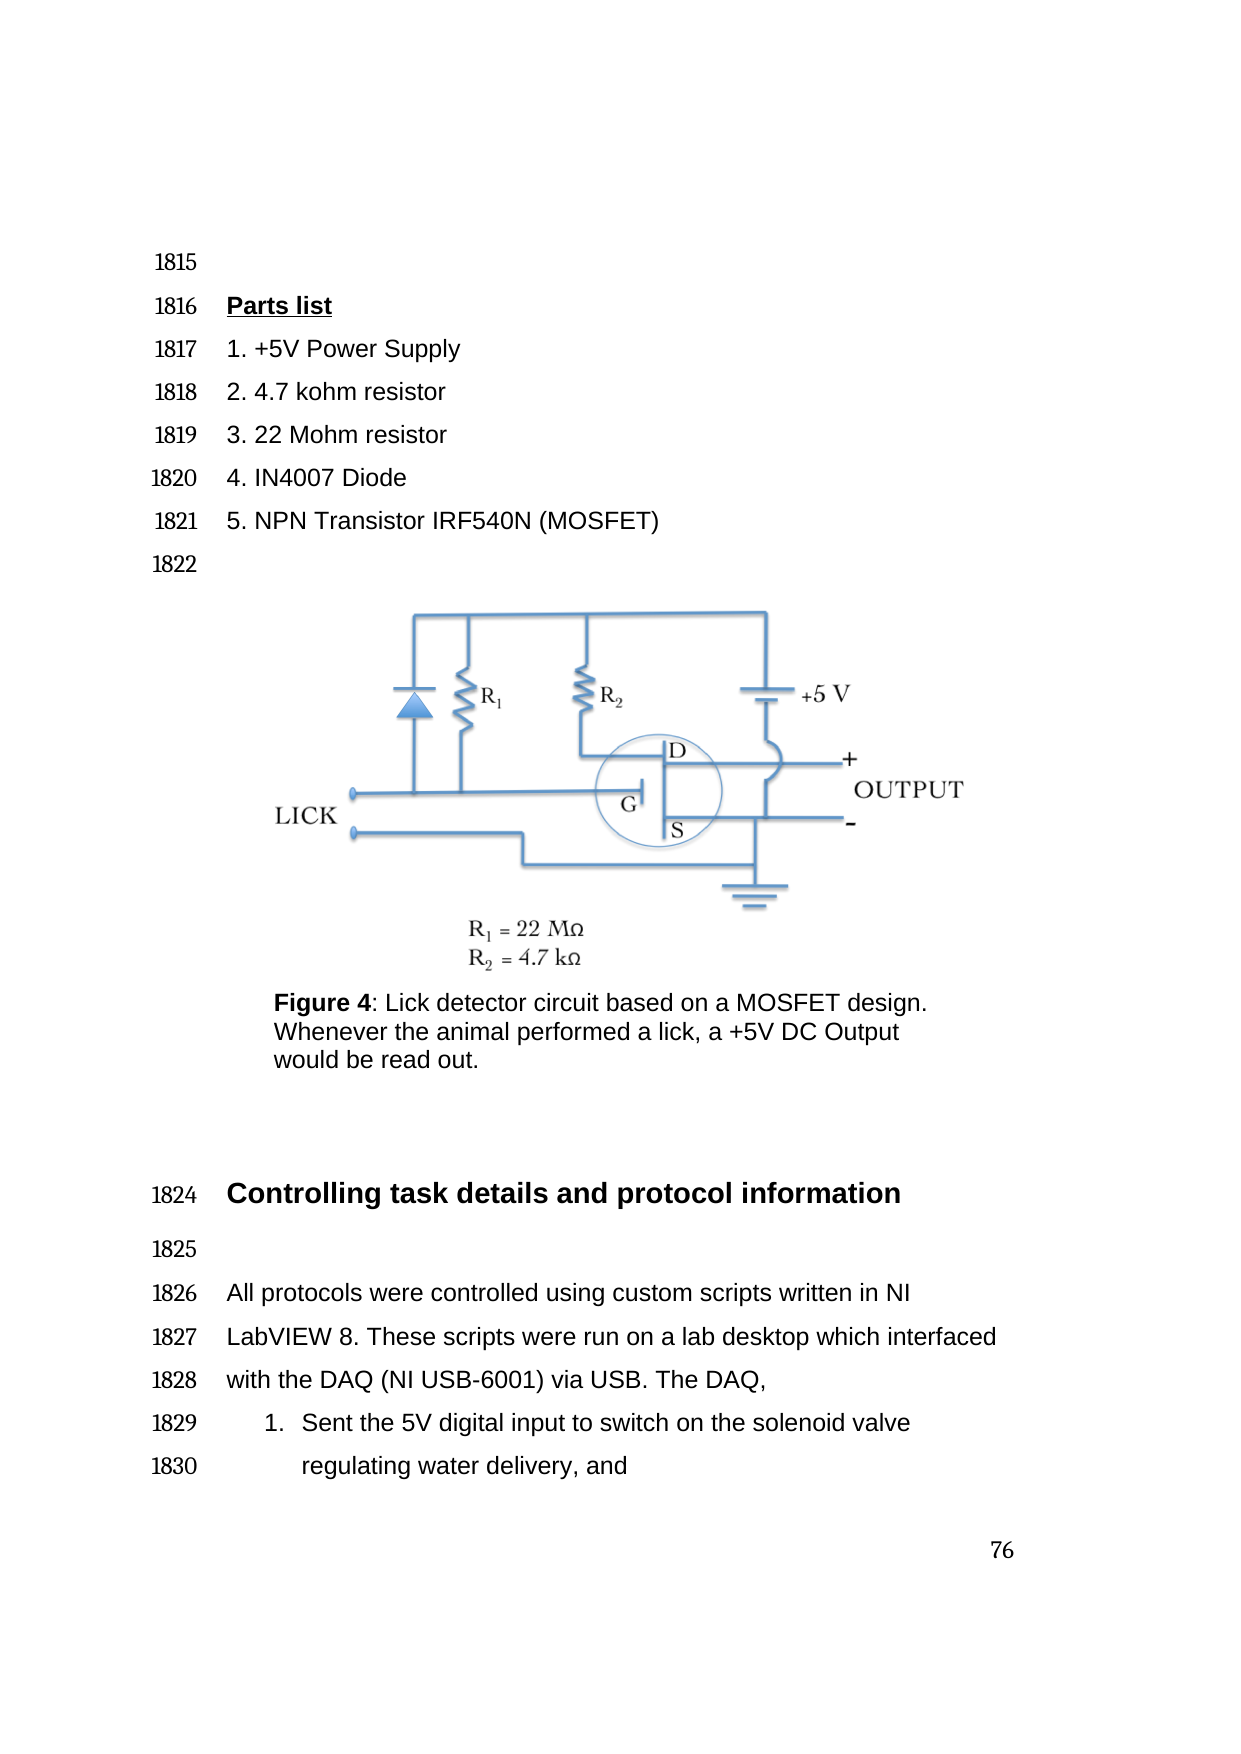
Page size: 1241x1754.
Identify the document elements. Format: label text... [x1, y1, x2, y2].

text 4. IN4007 Diode [226, 463, 1014, 492]
text 5. NPN Transistor IRF540N (MOSFET) [226, 506, 1014, 535]
picture [273, 605, 967, 976]
text 2. 4.7 kohm resistor [226, 377, 1014, 406]
list Sent the 5V digital input to switch on the solenoid valve regulating water delivery, and [264, 1408, 1014, 1479]
text Parts list [226, 291, 1014, 319]
text 3. 22 Mohm resistor [226, 420, 1014, 449]
text All protocols were controlled using custom scripts written in NI LabVIEW 8. These scripts were run on a lab desktop which interfaced with the DAQ (NI USB-6001) via USB. The DAQ, [226, 1278, 1014, 1393]
text Figure 4: Lick detector circuit based on a MOSFET design. Whenever the animal performed a lick, a +5V DC Output would be read out. [274, 976, 967, 1074]
text 1. +5V Power Supply [226, 334, 1014, 363]
subtitle Controlling task details and protocol information [226, 1177, 1014, 1210]
